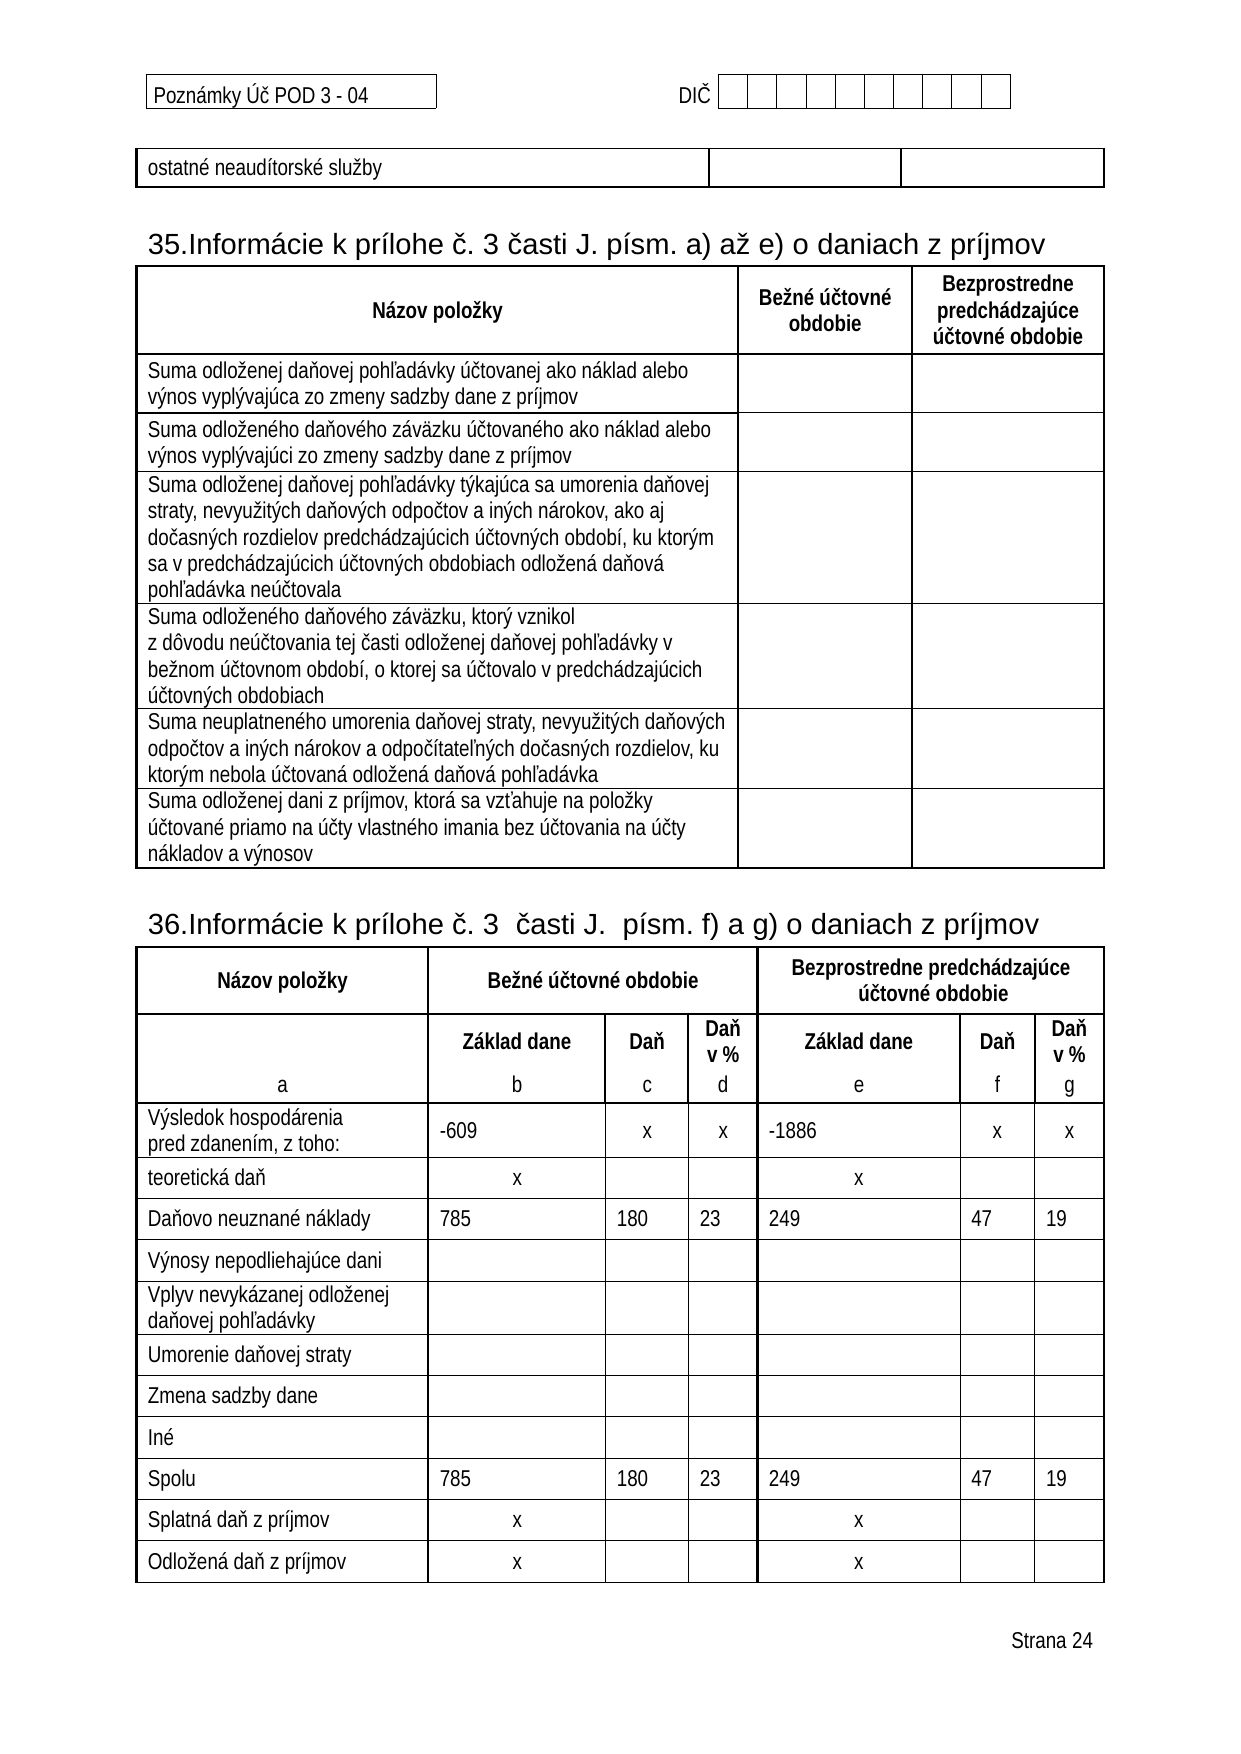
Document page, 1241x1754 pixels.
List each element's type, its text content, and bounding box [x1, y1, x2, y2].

table_cell Základ dane [759, 1015, 959, 1067]
table_cell 785 [429, 1199, 605, 1239]
table_cell [961, 1376, 1034, 1416]
table_cell 249 [759, 1459, 960, 1499]
table_cell Výnosy nepodliehajúce dani [138, 1240, 427, 1281]
table_cell -609 [429, 1104, 605, 1157]
table_cell d [689, 1068, 756, 1102]
table_cell Suma odloženej daňovej pohľadávky týkajúca sa umorenia daňovej straty, nevyužitých daňových odpočtov a iných nárokov, ako aj dočasných rozdielov predchádzajúcich účtovných období, ku ktorým sa v predchádzajúcich účtovných obdobiach odložená daňová pohľadávka neúčtovala [138, 472, 737, 603]
table_cell Suma odloženého daňového záväzku, ktorý vznikol z dôvodu neúčtovania tej časti odloženej daňovej pohľadávky v bežnom účtovnom období, o ktorej sa účtovalo v predchádzajúcich účtovných obdobiach [138, 604, 737, 708]
table_header Bezprostredne predchádzajúce účtovné obdobie [913, 267, 1103, 353]
table_cell f [961, 1068, 1034, 1102]
table_cell [710, 149, 900, 186]
table_cell a [138, 1068, 427, 1102]
table_cell [739, 413, 911, 471]
table_cell [961, 1541, 1034, 1582]
table_cell [739, 789, 911, 867]
table_cell [961, 1158, 1034, 1198]
table_cell x [429, 1500, 605, 1540]
table_cell x [1035, 1104, 1103, 1157]
table_cell x [759, 1158, 960, 1198]
table_cell Výsledok hospodárenia pred zdanením, z toho: [138, 1104, 427, 1157]
table_cell [606, 1240, 688, 1281]
table_cell [1035, 1376, 1103, 1416]
table_cell [429, 1417, 605, 1457]
table_header Bezprostredne predchádzajúce účtovné obdobie [759, 948, 1103, 1013]
table_cell [739, 355, 911, 412]
table_cell [606, 1376, 688, 1416]
table_cell [913, 355, 1103, 412]
table_cell Suma odloženej daňovej pohľadávky účtovanej ako náklad alebo výnos vyplývajúca zo zmeny sadzby dane z príjmov [138, 355, 737, 412]
table_cell 19 [1035, 1199, 1103, 1239]
table_cell e [759, 1068, 959, 1102]
table_cell c [606, 1068, 687, 1102]
table_cell Odložená daň z príjmov [138, 1541, 427, 1582]
table_cell [429, 1282, 605, 1333]
table_cell [902, 149, 1103, 186]
table_cell 23 [689, 1199, 756, 1239]
table_cell [689, 1282, 756, 1333]
table_cell [1035, 1500, 1103, 1540]
table_cell [606, 1158, 688, 1198]
table_cell Spolu [138, 1459, 427, 1499]
table_cell [606, 1335, 688, 1375]
table_header Názov položky [138, 267, 737, 353]
table_cell x [429, 1158, 605, 1198]
table_cell [1035, 1417, 1103, 1457]
table_cell [606, 1282, 688, 1333]
table_cell [689, 1158, 756, 1198]
table_cell [689, 1376, 756, 1416]
table_cell [606, 1541, 688, 1582]
table_cell Daň v % [689, 1015, 756, 1067]
table_cell [138, 1015, 427, 1067]
table_cell [913, 472, 1103, 603]
table_cell Základ dane [429, 1015, 604, 1067]
table_cell [759, 1282, 960, 1333]
table_cell [961, 1335, 1034, 1375]
table_cell [689, 1500, 756, 1540]
table_cell [689, 1335, 756, 1375]
table_cell Suma odloženej dani z príjmov, ktorá sa vzťahuje na položky účtované priamo na účty vlastného imania bez účtovania na účty nákladov a výnosov [138, 789, 737, 867]
table_cell [1035, 1158, 1103, 1198]
table_cell Suma odloženého daňového záväzku účtovaného ako náklad alebo výnos vyplývajúci zo zmeny sadzby dane z príjmov [138, 414, 737, 471]
table_cell Umorenie daňovej straty [138, 1335, 427, 1375]
table_cell [739, 604, 911, 708]
table_cell [739, 709, 911, 787]
table_cell [961, 1282, 1034, 1333]
table_header Bežné účtovné obdobie [429, 948, 756, 1013]
table_cell [1035, 1240, 1103, 1281]
table_cell x [689, 1104, 756, 1157]
table_header Názov položky [138, 948, 427, 1013]
table_cell Daň v % [1036, 1015, 1103, 1067]
table_cell 19 [1035, 1459, 1103, 1499]
table_cell Suma neuplatneného umorenia daňovej straty, nevyužitých daňových odpočtov a iných nárokov a odpočítateľných dočasných rozdielov, ku ktorým nebola účtovaná odložená daňová pohľadávka [138, 709, 737, 787]
table_cell 785 [429, 1459, 605, 1499]
table_cell 180 [606, 1199, 688, 1239]
table_cell 249 [759, 1199, 960, 1239]
table_cell 47 [961, 1199, 1034, 1239]
table_cell b [429, 1068, 604, 1102]
table_header Bežné účtovné obdobie [739, 267, 911, 353]
table_cell [913, 789, 1103, 867]
table_cell [689, 1541, 756, 1582]
table_cell Daňovo neuznané náklady [138, 1199, 427, 1239]
table_cell [429, 1335, 605, 1375]
table_cell [606, 1417, 688, 1457]
table_cell [1035, 1282, 1103, 1333]
table_cell [759, 1335, 960, 1375]
table_cell [759, 1376, 960, 1416]
table_cell Splatná daň z príjmov [138, 1500, 427, 1540]
table_cell [961, 1500, 1034, 1540]
table_cell [689, 1240, 756, 1281]
table_cell 180 [606, 1459, 688, 1499]
table_cell [759, 1417, 960, 1457]
title Informácie k prílohe č. 3 časti J. písm. f) a g) o daniach z príjmov [148, 907, 1093, 941]
table_cell [961, 1240, 1034, 1281]
table_cell g [1036, 1068, 1103, 1102]
table_cell [429, 1240, 605, 1281]
table_cell Iné [138, 1417, 427, 1457]
table_cell Daň [606, 1015, 687, 1067]
table_cell x [759, 1541, 960, 1582]
table_cell ostatné neaudítorské služby [138, 149, 708, 186]
table_cell Daň [961, 1015, 1034, 1067]
table_cell [739, 472, 911, 603]
table_cell teoretická daň [138, 1158, 427, 1198]
table_cell [1035, 1335, 1103, 1375]
table_cell [1035, 1541, 1103, 1582]
table_cell x [759, 1500, 960, 1540]
table_cell [689, 1417, 756, 1457]
table_cell -1886 [759, 1104, 960, 1157]
table_cell [429, 1376, 605, 1416]
table_cell Vplyv nevykázanej odloženej daňovej pohľadávky [138, 1282, 427, 1333]
table_cell [913, 604, 1103, 708]
table_cell 47 [961, 1459, 1034, 1499]
table_cell Zmena sadzby dane [138, 1376, 427, 1416]
title Informácie k prílohe č. 3 časti J. písm. a) až e) o daniach z príjmov [148, 227, 1093, 260]
table_cell 23 [689, 1459, 756, 1499]
table_cell [606, 1500, 688, 1540]
table_cell [759, 1240, 960, 1281]
table_cell x [429, 1541, 605, 1582]
table_cell [913, 709, 1103, 787]
table_cell x [606, 1104, 688, 1157]
table_cell [913, 413, 1103, 471]
table_cell [961, 1417, 1034, 1457]
table_cell x [961, 1104, 1034, 1157]
